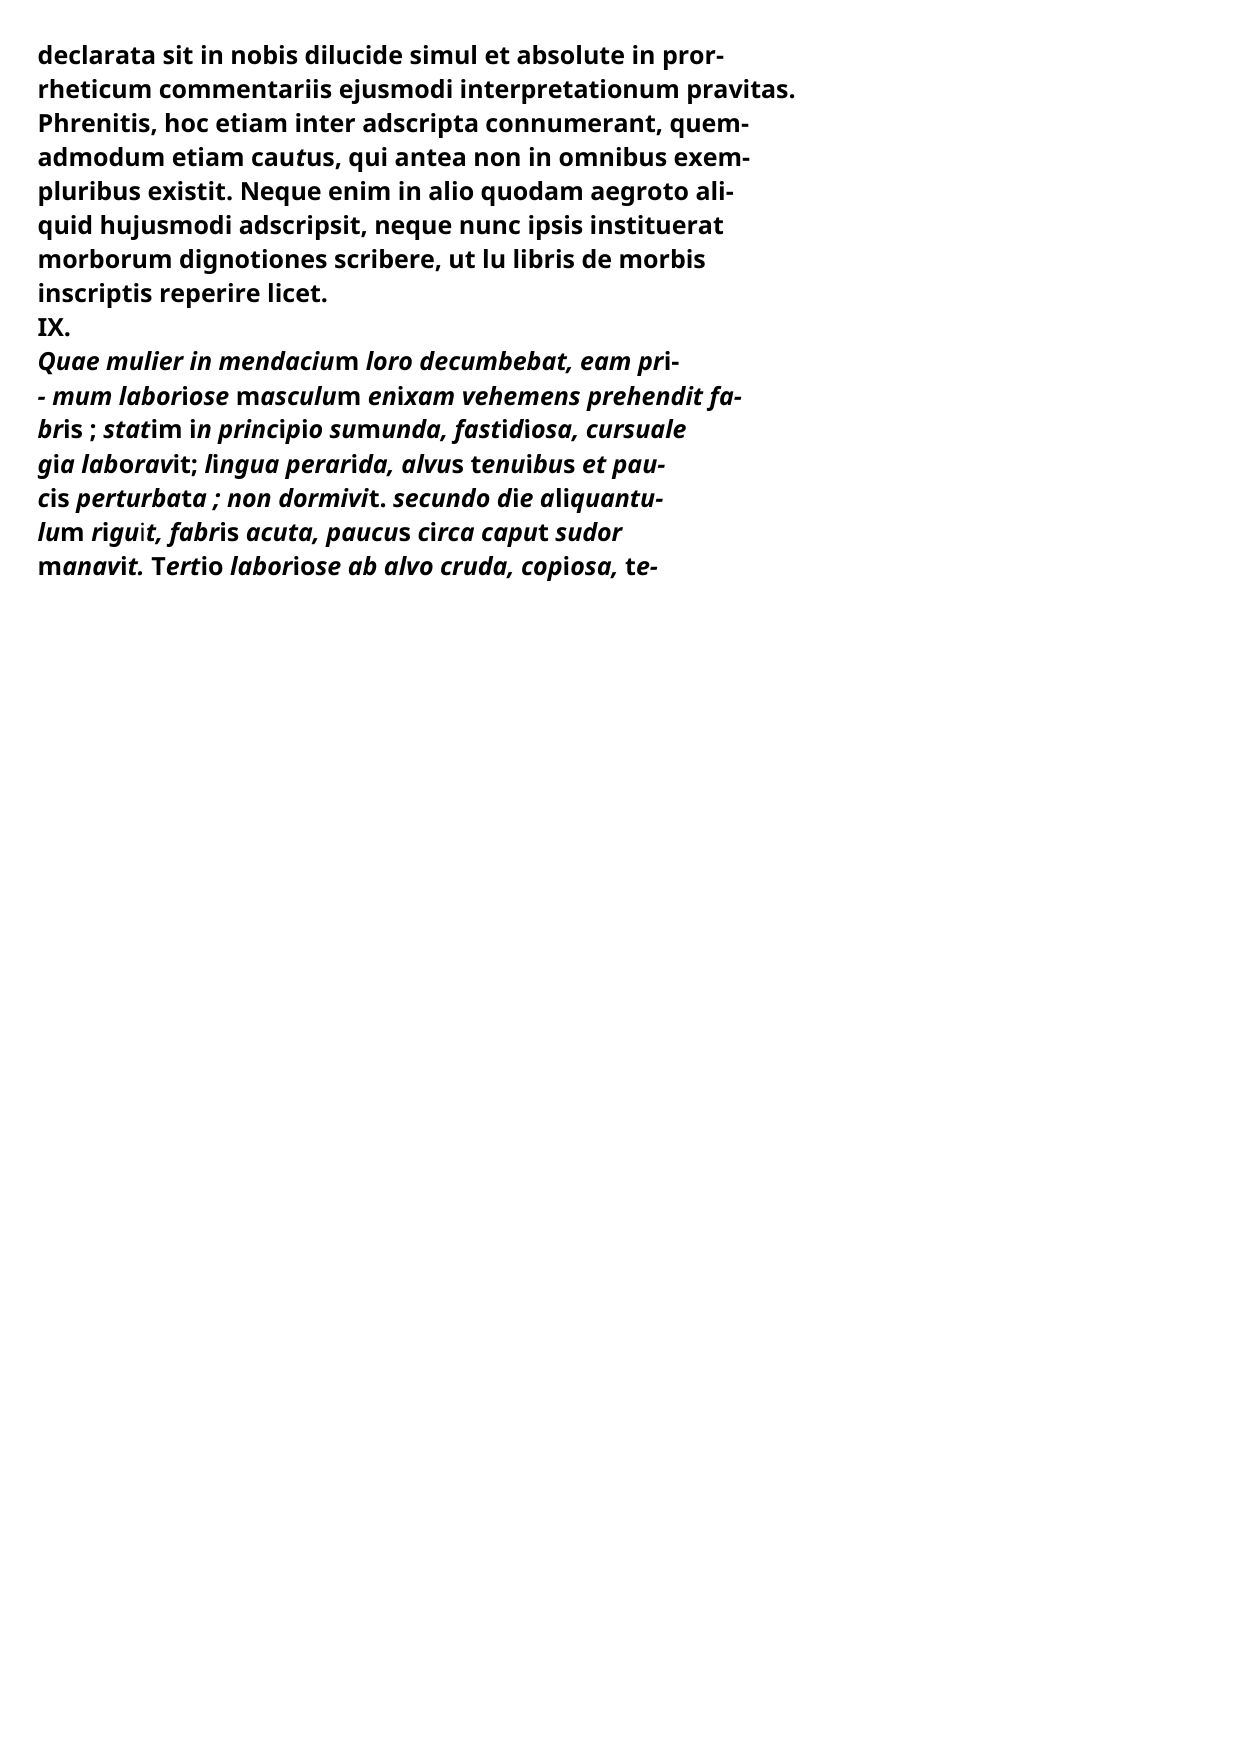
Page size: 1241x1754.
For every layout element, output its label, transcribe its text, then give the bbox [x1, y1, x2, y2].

text Quae mulier in mendacium loro decumbebat, eam pri- - mum laboriose masculum enixam vehemens prehendit fa- bris ; statim in principio sumunda, fastidiosa, cursuale gia laboravit; lingua perarida, alvus tenuibus et pau- cis perturbata ; non dormivit. secundo die aliquantu- lum riguit, fabris acuta, paucus circa caput sudor manavit. Tertio laboriose ab alvo cruda, copiosa, te- [37, 344, 1203, 582]
text IX. [37, 310, 1203, 344]
text declarata sit in nobis dilucide simul et absolute in pror- rheticum commentariis ejusmodi interpretationum pravitas. Phrenitis, hoc etiam inter adscripta connumerant, quem- admodum etiam cautus, qui antea non in omnibus exem- pluribus existit. Neque enim in alio quodam aegroto ali- quid hujusmodi adscripsit, neque nunc ipsis instituerat morborum dignotiones scribere, ut lu libris de morbis inscriptis reperire licet. [37, 37, 1203, 310]
